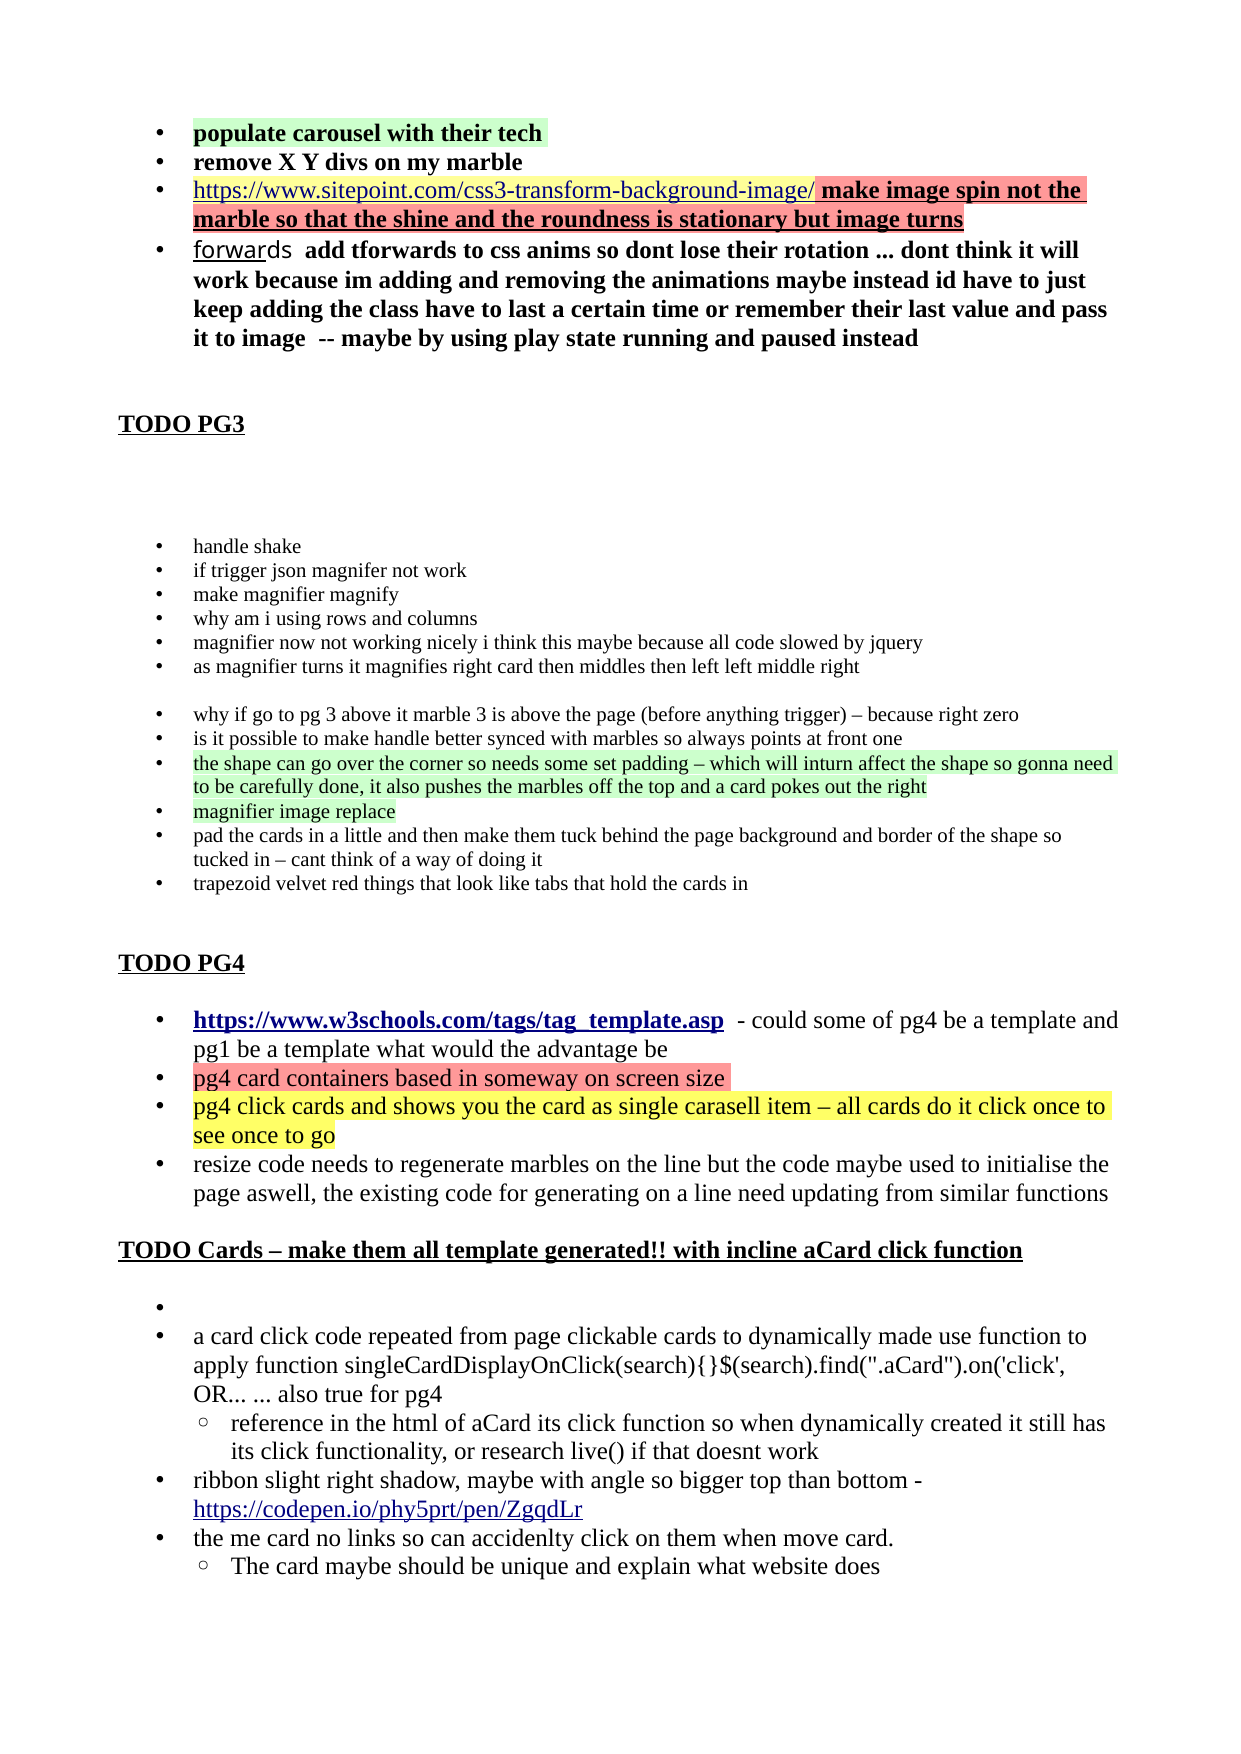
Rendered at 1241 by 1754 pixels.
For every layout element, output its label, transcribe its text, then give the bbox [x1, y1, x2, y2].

list https://www.sitepoint.com/css3-transform-background-image/ make image spin not the marble so that the shine and the roundness is stationary but image turns [156, 176, 1122, 233]
list magnifier now not working nicely i think this maybe because all code slowed by jquery [156, 630, 1122, 654]
text TODO Cards – make them all template generated!! with incline aCard click function [118, 1235, 1122, 1264]
list is it possible to make handle better synced with marbles so always points at front one [156, 726, 1122, 750]
list forwards add tforwards to css anims so dont lose their rotation ... dont think it will work because im adding and removing the animations maybe instead id have to just keep adding the class have to last a certain time or remember their last value and pass it to image -- maybe by using play state running and paused instead [156, 233, 1122, 351]
list reference in the html of aCard its click function so when dynamically created it still has its click functionality, or research live() if that doesnt work [193, 1408, 1122, 1465]
list make magnifier magnify [156, 582, 1122, 606]
list a card click code repeated from page clickable cards to dynamically made use function to apply function singleCardDisplayOnClick(search){}$(search).find(".aCard").on('click', OR... ... also true for pg4 [156, 1321, 1122, 1408]
list populate carousel with their tech [156, 118, 1122, 147]
list the me card no links so can accidenlty click on them when move card. [156, 1523, 1122, 1551]
list remove X Y divs on my marble [156, 147, 1122, 176]
list trapezoid velvet red things that look like tabs that hold the cards in [156, 871, 1122, 895]
list pad the cards in a little and then make them tuck behind the page background and border of the shape so tucked in – cant think of a way of doing it [156, 823, 1122, 871]
list if trigger json magnifer not work [156, 558, 1122, 582]
list magnifier image replace [156, 798, 1122, 823]
text TODO PG4 [118, 948, 1122, 976]
list resize code needs to regenerate marbles on the line but the code maybe used to initialise the page aswell, the existing code for generating on a line need updating from similar functions [156, 1149, 1122, 1206]
list pg4 card containers based in someway on screen size [156, 1063, 1122, 1091]
list handle shake [156, 534, 1122, 558]
list why if go to pg 3 above it marble 3 is above the page (before anything trigger) – because right zero [156, 702, 1122, 726]
list https://www.w3schools.com/tags/tag_template.asp - could some of pg4 be a template and pg1 be a template what would the advantage be [156, 1005, 1122, 1063]
list why am i using rows and columns [156, 606, 1122, 630]
list as magnifier turns it magnifies right card then middles then left left middle right [156, 654, 1122, 678]
list pg4 click cards and shows you the card as single carasell item – all cards do it click once to see once to go [156, 1091, 1122, 1149]
list ribbon slight right shadow, maybe with angle so bigger top than bottom - https://codepen.io/phy5prt/pen/ZgqdLr [156, 1465, 1122, 1523]
list the shape can go over the corner so needs some set padding – which will inturn affect the shape so gonna need to be carefully done, it also pushes the marbles off the top and a card pokes out the right [156, 750, 1122, 798]
text TODO PG3 [118, 409, 1122, 438]
list The card maybe should be unique and explain what website does [193, 1551, 1122, 1580]
